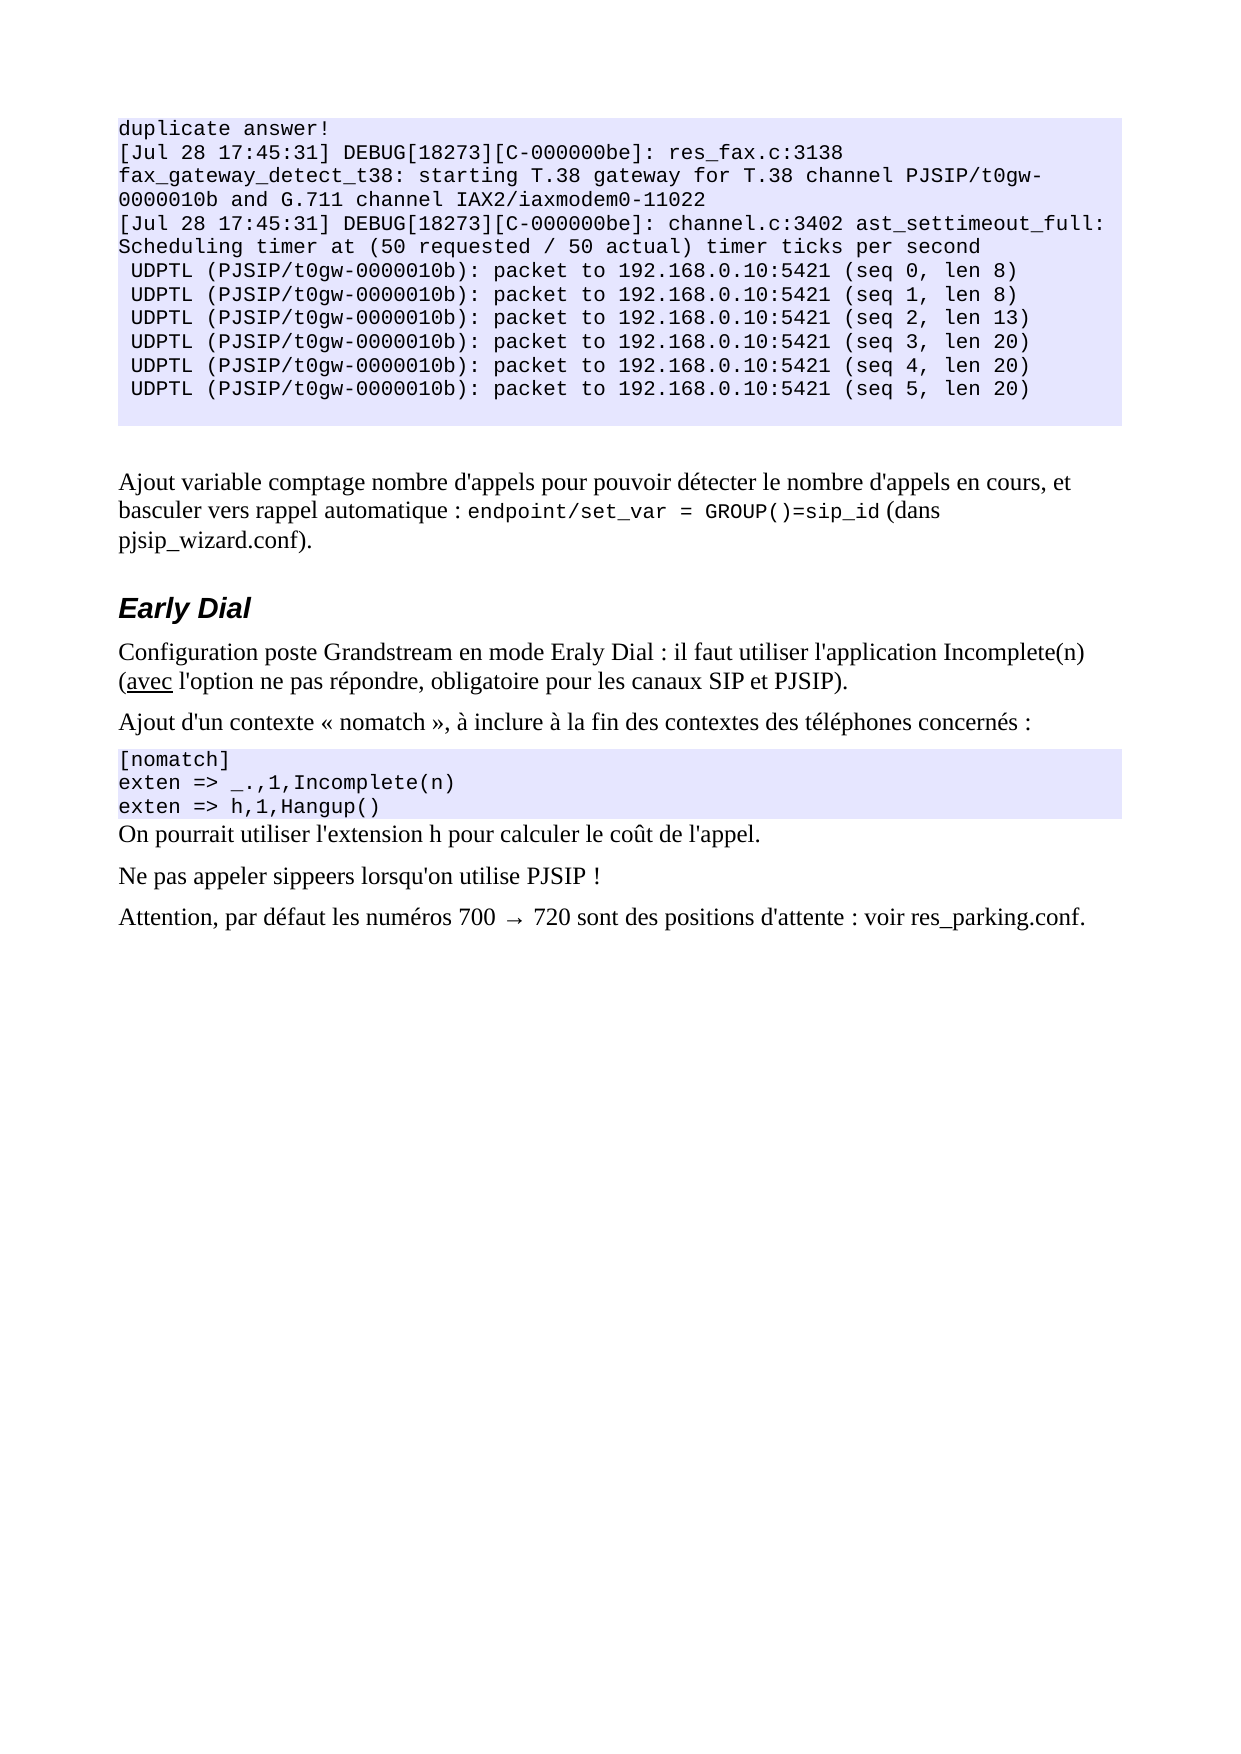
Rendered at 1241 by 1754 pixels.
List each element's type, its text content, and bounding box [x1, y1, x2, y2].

text Ajout d'un contexte « nomatch », à inclure à la fin des contextes des téléphones concernés : [118, 707, 1122, 736]
text Ne pas appeler sippeers lorsqu'on utilise PJSIP ! [118, 861, 1122, 889]
text UDPTL (PJSIP/t0gw-0000010b): packet to 192.168.0.10:5421 (seq 5, len 20) [118, 378, 1122, 402]
text UDPTL (PJSIP/t0gw-0000010b): packet to 192.168.0.10:5421 (seq 4, len 20) [118, 354, 1122, 378]
text On pourrait utiliser l'extension h pour calculer le coût de l'appel. [118, 819, 1122, 848]
text UDPTL (PJSIP/t0gw-0000010b): packet to 192.168.0.10:5421 (seq 1, len 8) [118, 284, 1122, 307]
text duplicate answer! [118, 118, 1122, 142]
text [nomatch] [118, 749, 1122, 772]
text Ajout variable comptage nombre d'appels pour pouvoir détecter le nombre d'appels en cours, et basculer vers rappel automatique : endpoint/set_var = GROUP()=sip_id (dans pjsip_wizard.conf). [118, 467, 1122, 554]
text UDPTL (PJSIP/t0gw-0000010b): packet to 192.168.0.10:5421 (seq 3, len 20) [118, 331, 1122, 354]
text UDPTL (PJSIP/t0gw-0000010b): packet to 192.168.0.10:5421 (seq 2, len 13) [118, 307, 1122, 331]
text exten => h,1,Hangup() [118, 796, 1122, 819]
text UDPTL (PJSIP/t0gw-0000010b): packet to 192.168.0.10:5421 (seq 0, len 8) [118, 260, 1122, 284]
text [Jul 28 17:45:31] DEBUG[18273][C-000000be]: channel.c:3402 ast_settimeout_full: Scheduling timer at (50 requested / 50 actual) timer ticks per second [118, 213, 1122, 260]
text Attention, par défaut les numéros 700 → 720 sont des positions d'attente : voir res_parking.conf. [118, 902, 1122, 931]
text [Jul 28 17:45:31] DEBUG[18273][C-000000be]: res_fax.c:3138 fax_gateway_detect_t38: starting T.38 gateway for T.38 channel PJSIP/t0gw-0000010b and G.711 channel IAX2/iaxmodem0-11022 [118, 142, 1122, 213]
text exten => _.,1,Incomplete(n) [118, 772, 1122, 796]
subtitle Early Dial [118, 591, 1122, 625]
text Configuration poste Grandstream en mode Eraly Dial : il faut utiliser l'application Incomplete(n) (avec l'option ne pas répondre, obligatoire pour les canaux SIP et PJSIP). [118, 637, 1122, 695]
